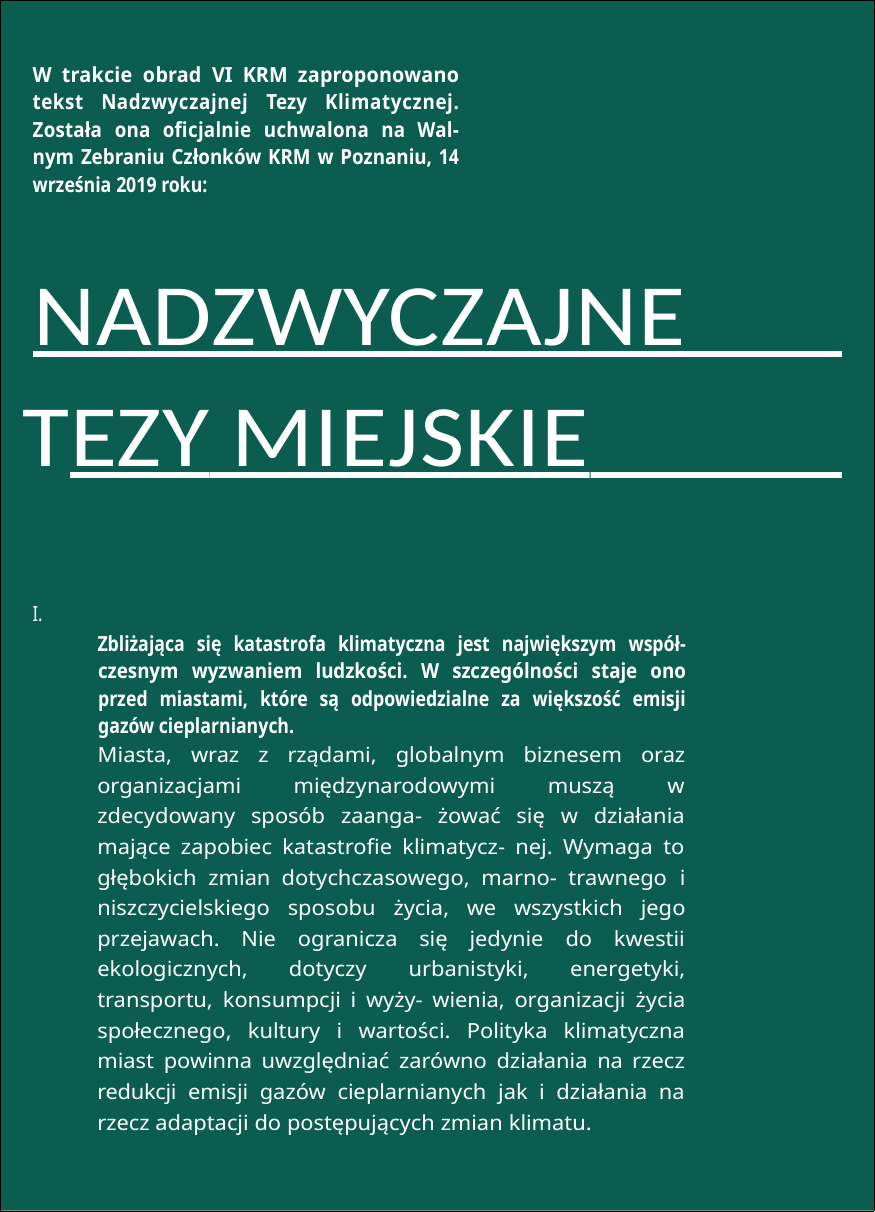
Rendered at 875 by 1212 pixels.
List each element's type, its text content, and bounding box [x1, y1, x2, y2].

text I. [32, 599, 853, 628]
subtitle W trakcie obrad VI KRM zaproponowano tekst Nadzwyczajnej Tezy Klimatycznej. Została ona oficjalnie uchwalona na Wal- nym Zebraniu Członków KRM w Poznaniu, 14 września 2019 roku: [32, 60, 459, 198]
subtitle Zbliżająca się katastrofa klimatyczna jest największym współ- czesnym wyzwaniem ludzkości. W szczególności staje ono przed miastami, które są odpowiedzialne za większość emisji gazów cieplarnianych. [97, 629, 686, 739]
text Miasta, wraz z rządami, globalnym biznesem oraz organizacjami międzynarodowymi muszą w zdecydowany sposób zaanga- żować się w działania mające zapobiec katastrofie klimatycz- nej. Wymaga to głębokich zmian dotychczasowego, marno- trawnego i niszczycielskiego sposobu życia, we wszystkich jego przejawach. Nie ogranicza się jedynie do kwestii ekologicznych, dotyczy urbanistyki, energetyki, transportu, konsumpcji i wyży- wienia, organizacji życia społecznego, kultury i wartości. Polityka klimatyczna miast powinna uwzględniać zarówno działania na rzecz redukcji emisji gazów cieplarnianych jak i działania na rzecz adaptacji do postępujących zmian klimatu. [97, 740, 685, 1136]
text NADZWYCZAJNE TEZY MIEJSKIE [22, 261, 842, 488]
